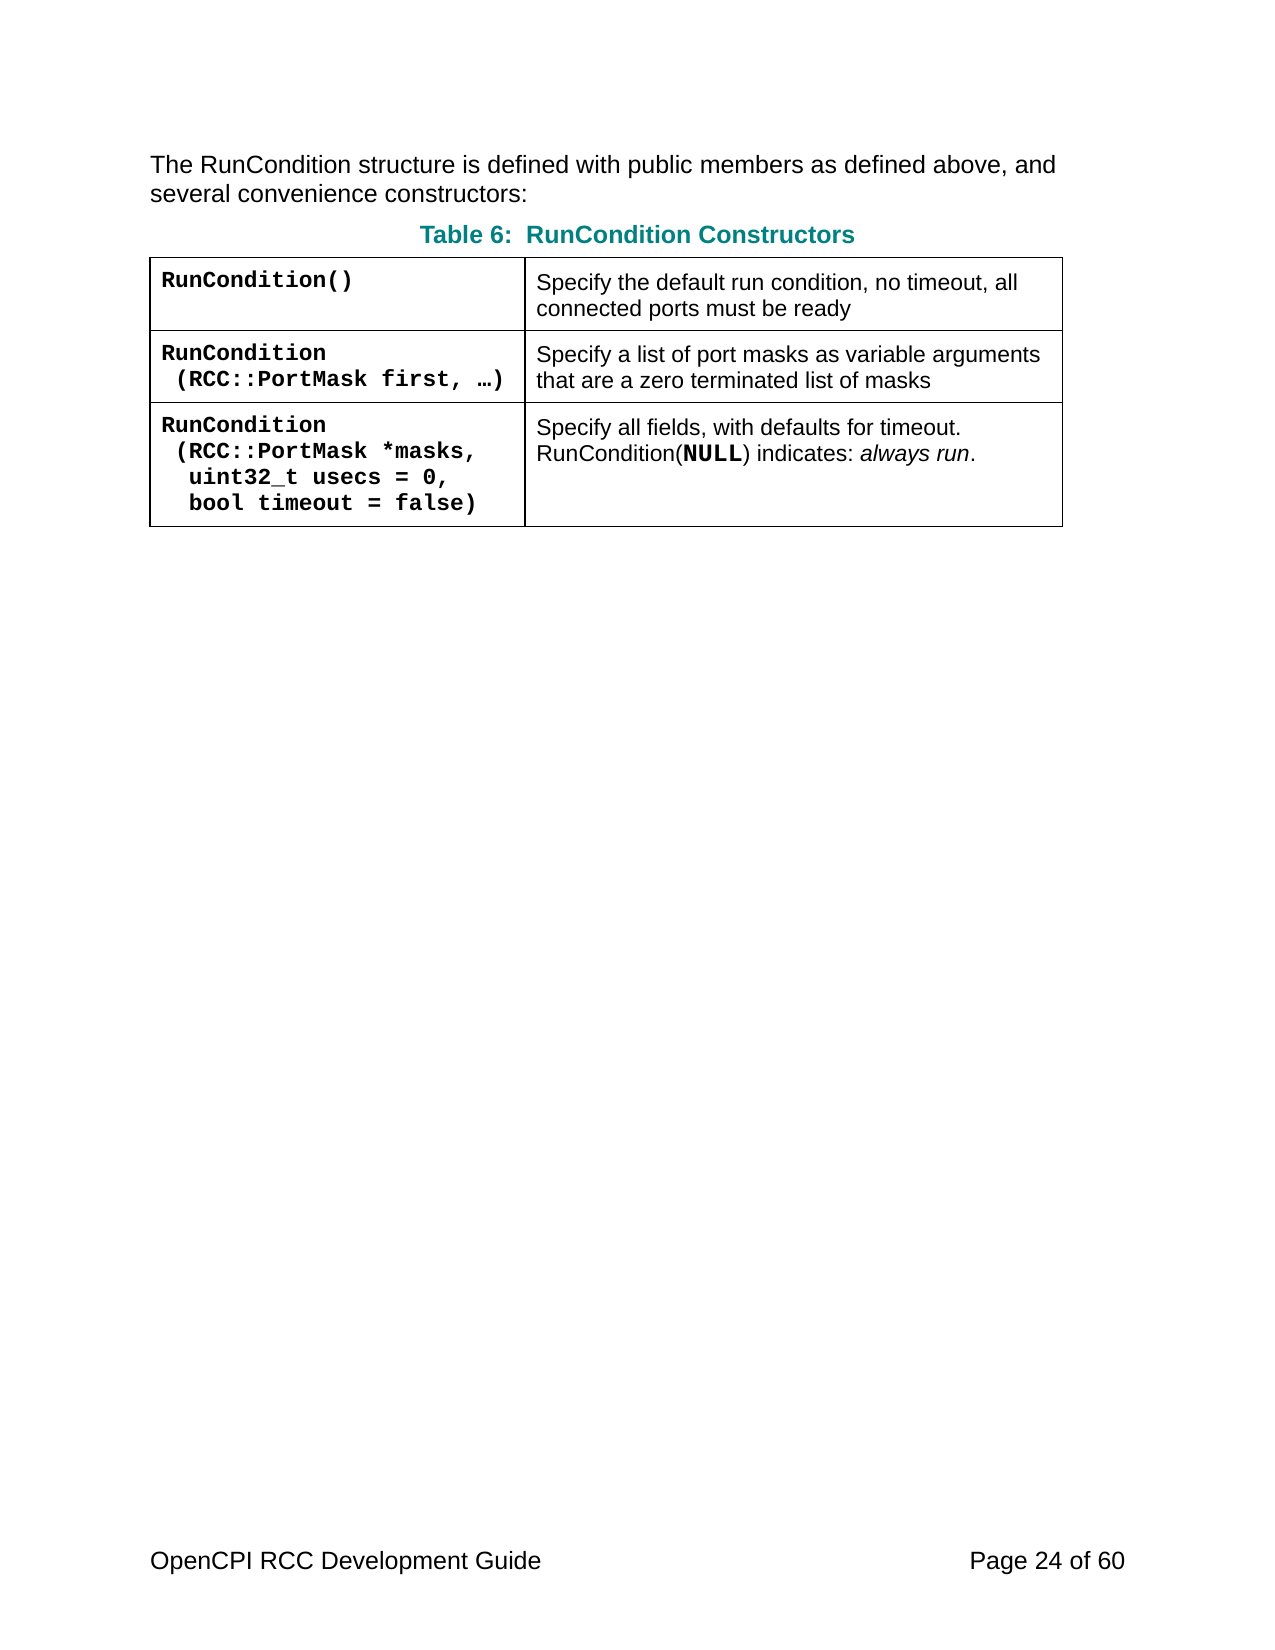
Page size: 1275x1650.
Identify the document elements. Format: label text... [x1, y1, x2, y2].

text Table 6: RunCondition Constructors [150, 220, 1125, 249]
table_cell Specify all fields, with defaults for timeout. RunCondition(NULL) indicates: always run. [526, 403, 1062, 526]
table_header RunCondition() [151, 258, 524, 329]
table_cell Specify a list of port masks as variable arguments that are a zero terminated list of masks [526, 331, 1062, 402]
table_header Specify the default run condition, no timeout, all connected ports must be ready [526, 258, 1062, 329]
table_cell RunCondition (RCC::PortMask first, …) [151, 331, 524, 402]
table_cell RunCondition (RCC::PortMask *masks, uint32_t usecs = 0, bool timeout = false) [151, 403, 524, 526]
text The RunCondition structure is defined with public members as defined above, and several convenience constructors: [150, 150, 1125, 207]
